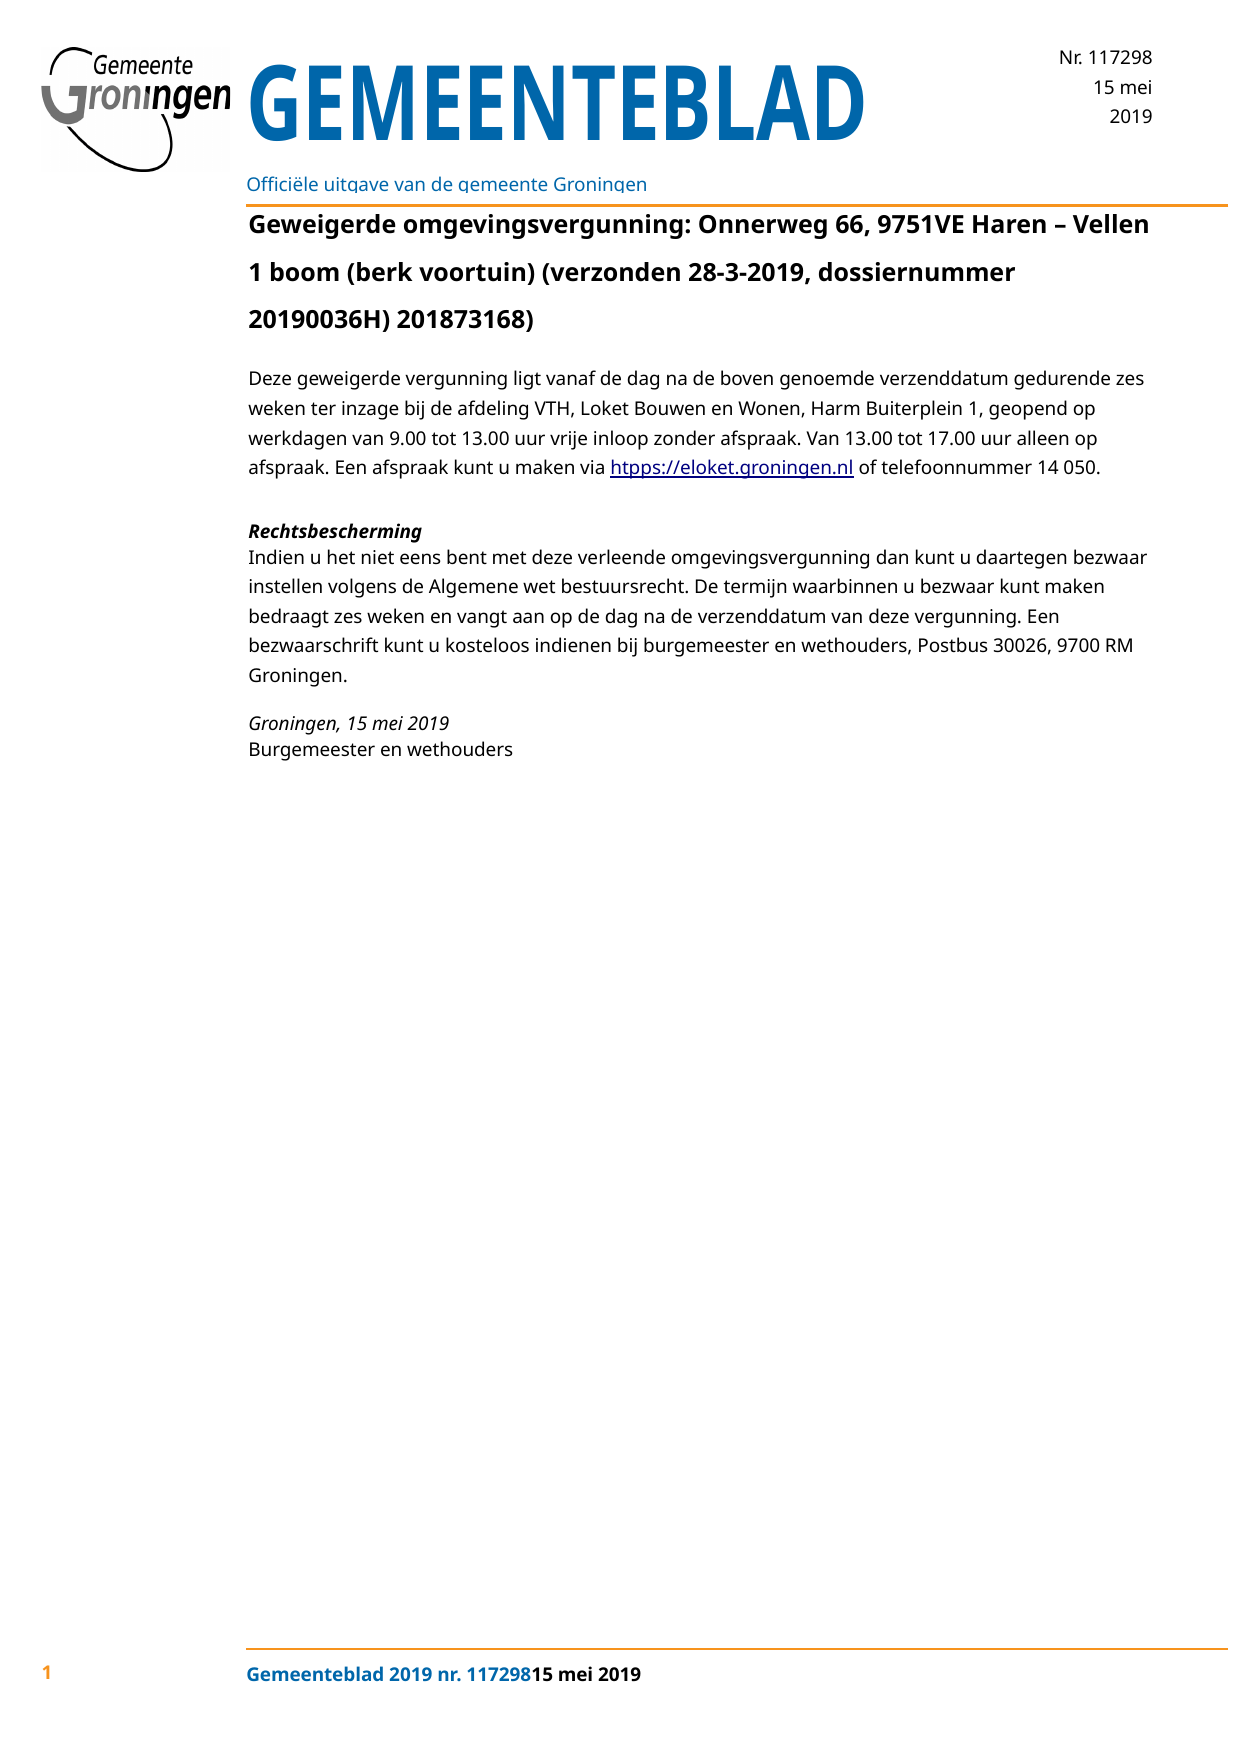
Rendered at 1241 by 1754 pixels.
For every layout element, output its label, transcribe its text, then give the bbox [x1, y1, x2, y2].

text Indien u het niet eens bent met deze verleende omgevingsvergunning dan kunt u daartegen bezwaar instellen volgens de Algemene wet bestuursrecht. De termijn waarbinnen u bezwaar kunt maken bedraagt zes weken en vangt aan op de dag na de verzenddatum van deze vergunning. Een bezwaarschrift kunt u kosteloos indienen bij burgemeester en wethouders, Postbus 30026, 9700 RM Groningen. [248, 544, 1152, 688]
picture [41, 47, 231, 172]
text Groningen, 15 mei 2019 [248, 710, 1152, 736]
text Deze geweigerde vergunning ligt vanaf de dag na de boven genoemde verzenddatum gedurende zes weken ter inzage bij de afdeling VTH, Loket Bouwen en Wonen, Harm Buiterplein 1, geopend op werkdagen van 9.00 tot 13.00 uur vrije inloop zonder afspraak. Van 13.00 tot 17.00 uur alleen op afspraak. Een afspraak kunt u maken via htpps://eloket.groningen.nl of telefoonnummer 14 050. [248, 366, 1152, 480]
text Burgemeester en wethouders [248, 736, 1152, 762]
text Rechtsbescherming [248, 518, 1152, 544]
text Geweigerde omgevingsvergunning: Onnerweg 66, 9751VE Haren – Vellen 1 boom (berk voortuin) (verzonden 28-3-2019, dossiernummer 20190036H) 201873168) [248, 207, 1152, 336]
